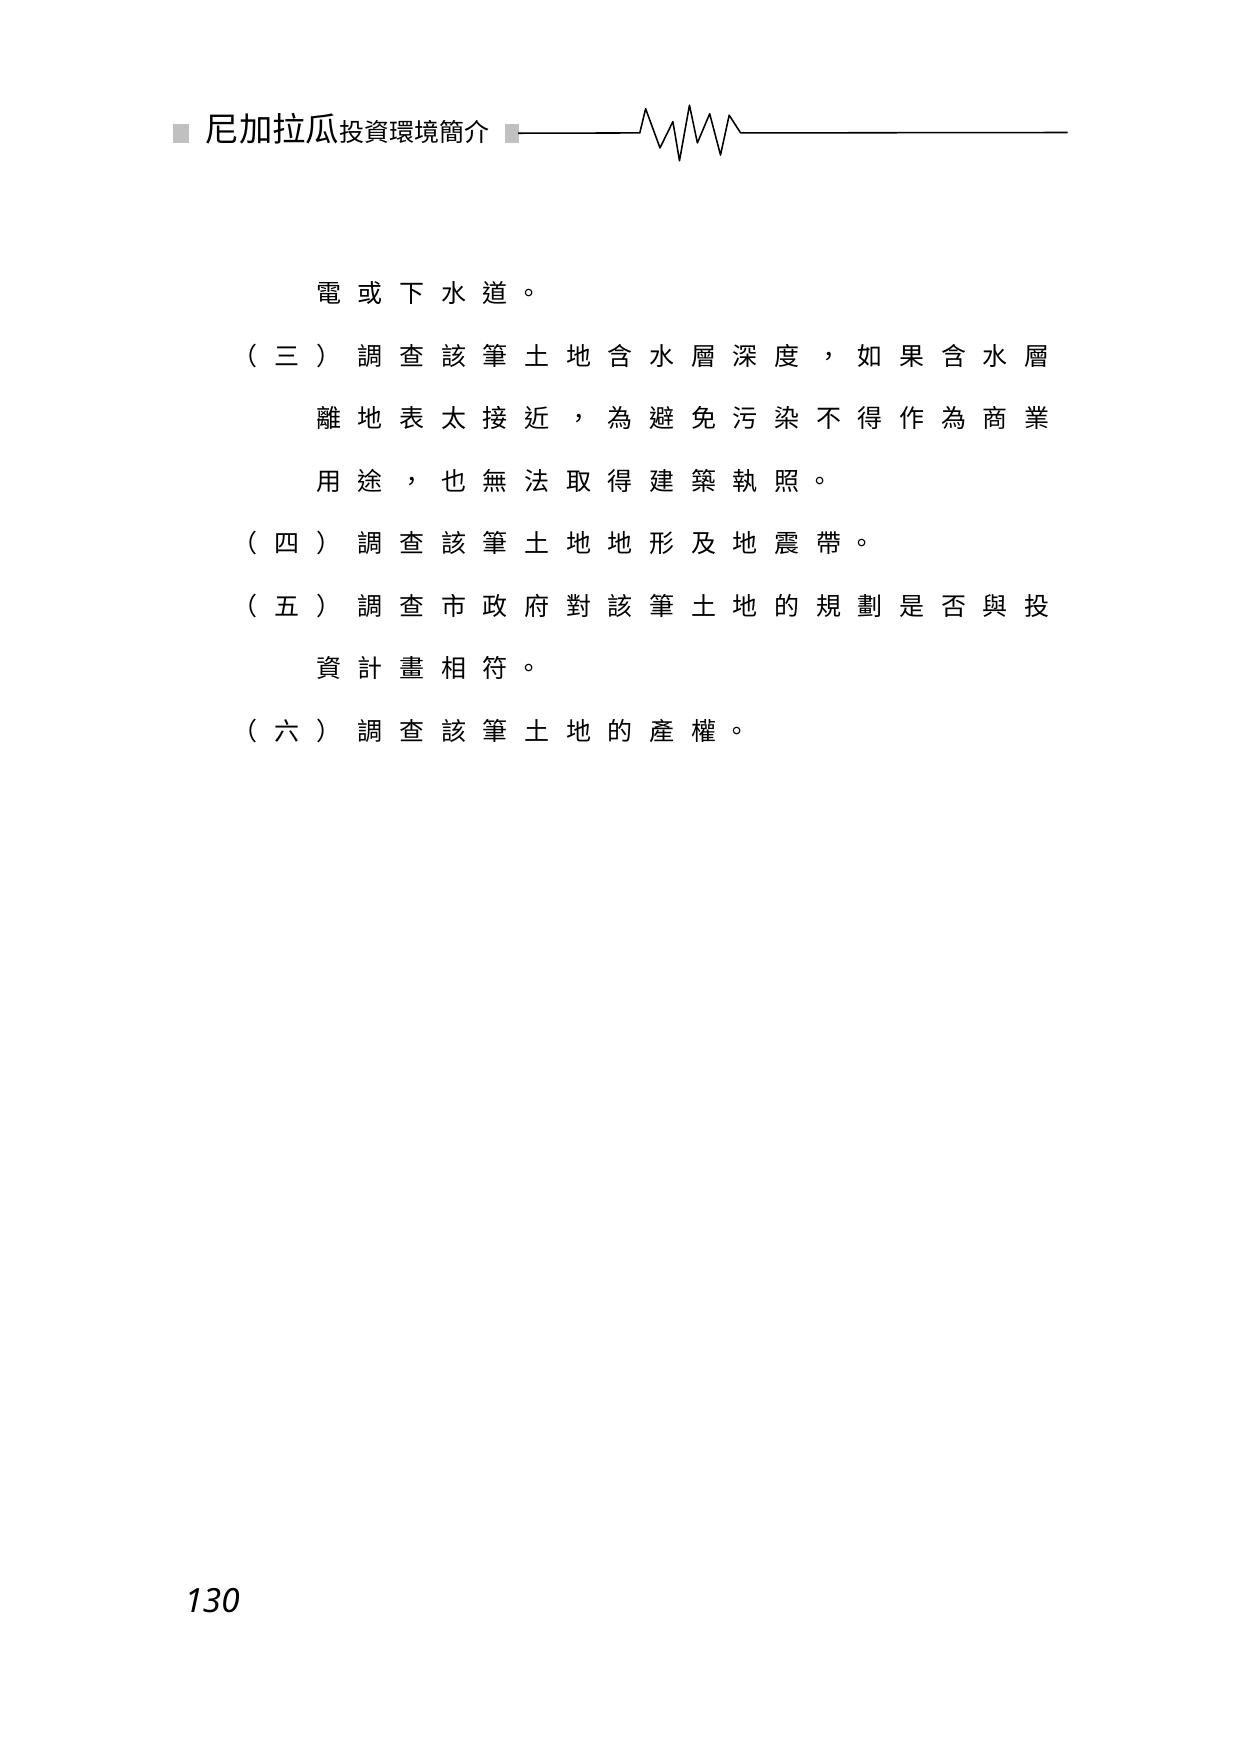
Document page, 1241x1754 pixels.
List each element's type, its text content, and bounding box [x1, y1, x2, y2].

text （五）調查市政府對該筆土地的規劃是否與投資計畫相符。 [207, 563, 1058, 688]
text 電或下水道。 [207, 250, 1058, 313]
text （四）調查該筆土地地形及地震帶。 [207, 500, 1058, 563]
text （六）調查該筆土地的產權。 [207, 688, 1058, 750]
text （三）調查該筆土地含水層深度，如果含水層離地表太接近，為避免污染不得作為商業用途，也無法取得建築執照。 [207, 313, 1058, 500]
